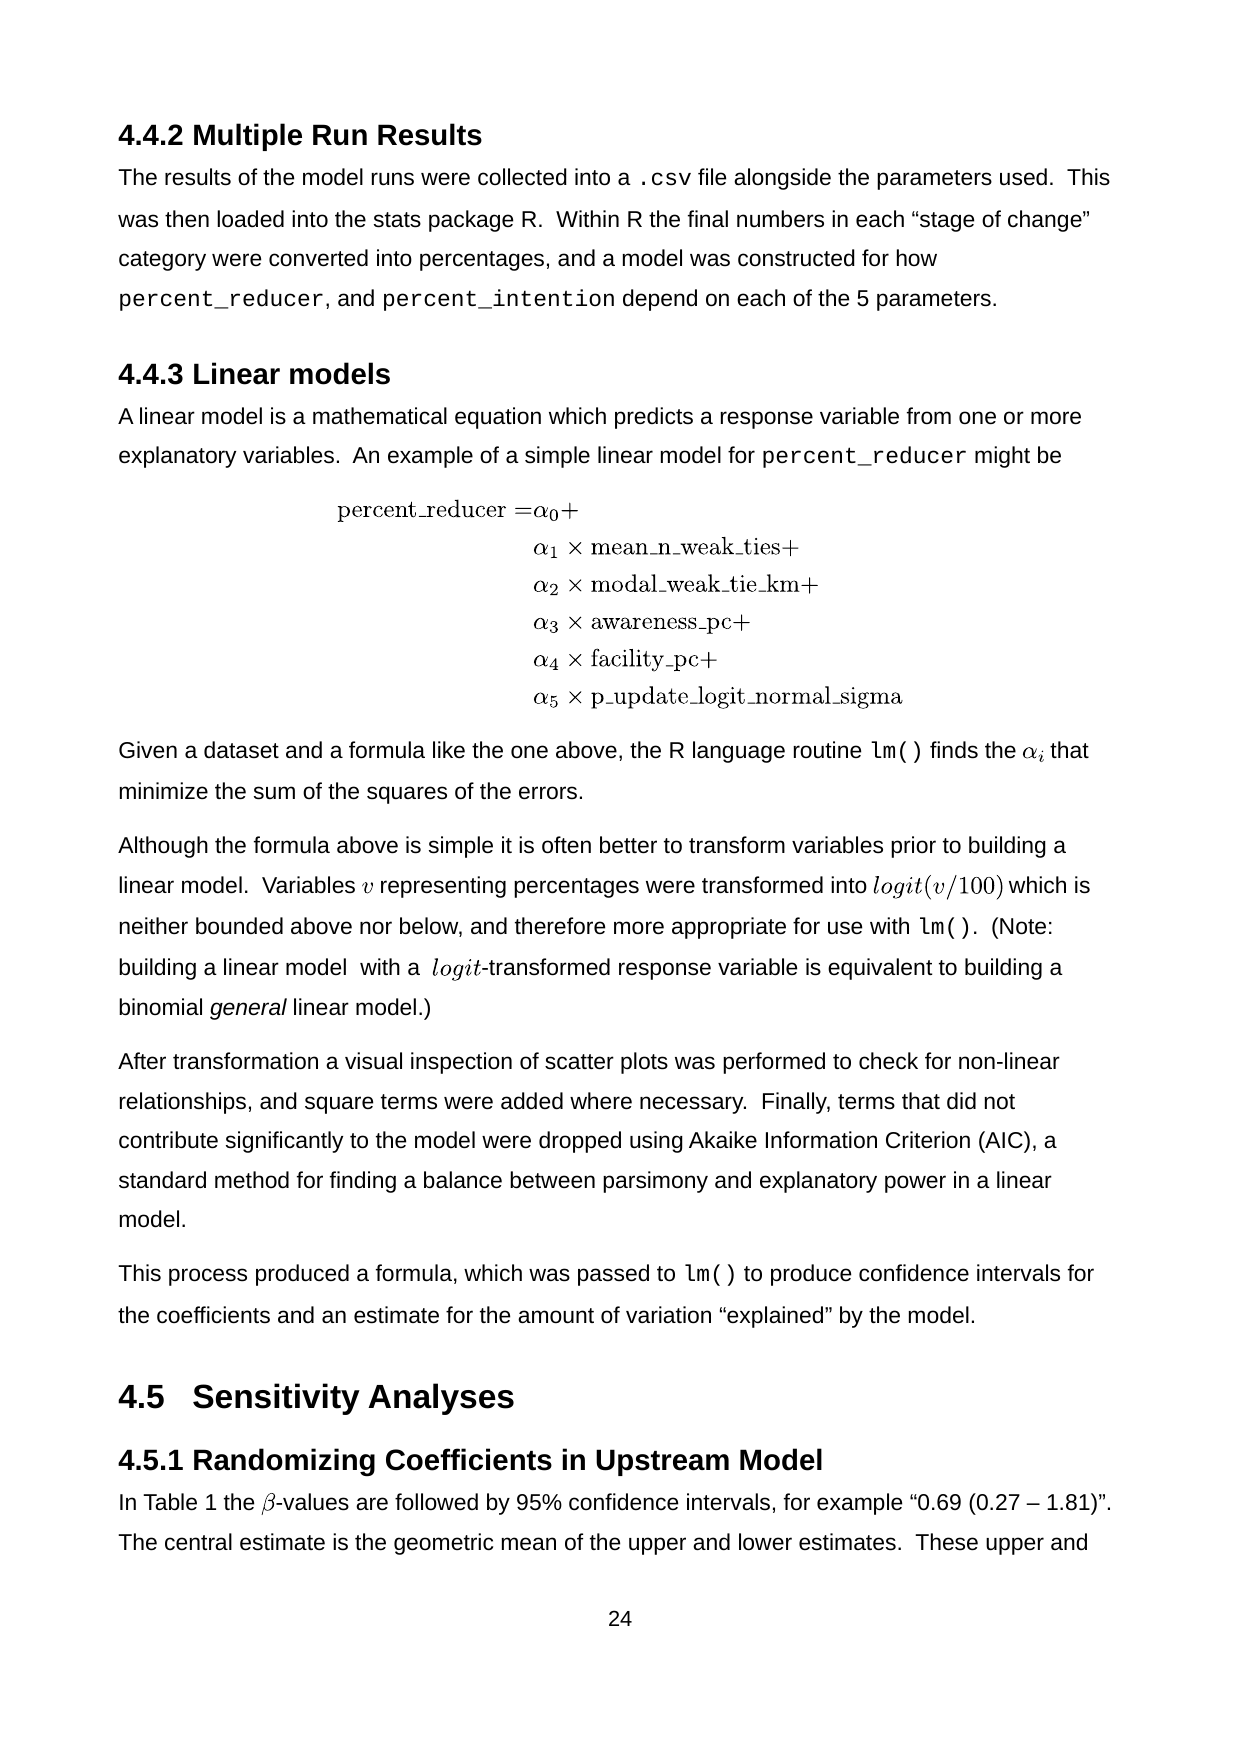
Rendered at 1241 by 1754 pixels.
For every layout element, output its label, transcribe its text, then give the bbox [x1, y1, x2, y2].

text Given a dataset and a formula like the one above, the R language routine lm() finds the that minimize the sum of the squares of the errors. [118, 737, 1122, 804]
text After transformation a visual inspection of scatter plots was performed to check for non-linear relationships, and square terms were added where necessary. Finally, terms that did not contribute significantly to the model were dropped using Akaike Information Criterion (AIC), a standard method for finding a balance between parsimony and explanatory power in a linear model. [118, 1048, 1122, 1232]
text The results of the model runs were collected into a .csv file alongside the parameters used. This was then loaded into the stats package R. Within R the final numbers in each “stage of change” category were converted into percentages, and a model was constructed for how percent_reducer, and percent_intention depend on each of the 5 parameters. [118, 164, 1122, 313]
text In Table 1 the -values are followed by 95% confidence intervals, for example “0.69 (0.27 – 1.81)”. The central estimate is the geometric mean of the upper and lower estimates. These upper and [118, 1489, 1122, 1555]
subtitle Sensitivity Analyses [118, 1377, 1122, 1416]
subtitle Randomizing Coefficients in Upstream Model [118, 1443, 1122, 1476]
text Although the formula above is simple it is often better to transform variables prior to building a linear model. Variables representing percentages were transformed into which is neither bounded above nor below, and therefore more appropriate for use with lm(). (Note: building a linear model with a -transformed response variable is equivalent to building a binomial general linear model.) [118, 832, 1122, 1020]
subtitle Linear models [118, 357, 1122, 390]
subtitle Multiple Run Results [118, 118, 1122, 152]
text This process produced a formula, which was passed to lm() to produce confidence intervals for the coefficients and an estimate for the amount of variation “explained” by the model. [118, 1260, 1122, 1328]
text A linear model is a mathematical equation which predicts a response variable from one or more explanatory variables. An example of a simple linear model for percent_reducer might be [118, 403, 1122, 471]
